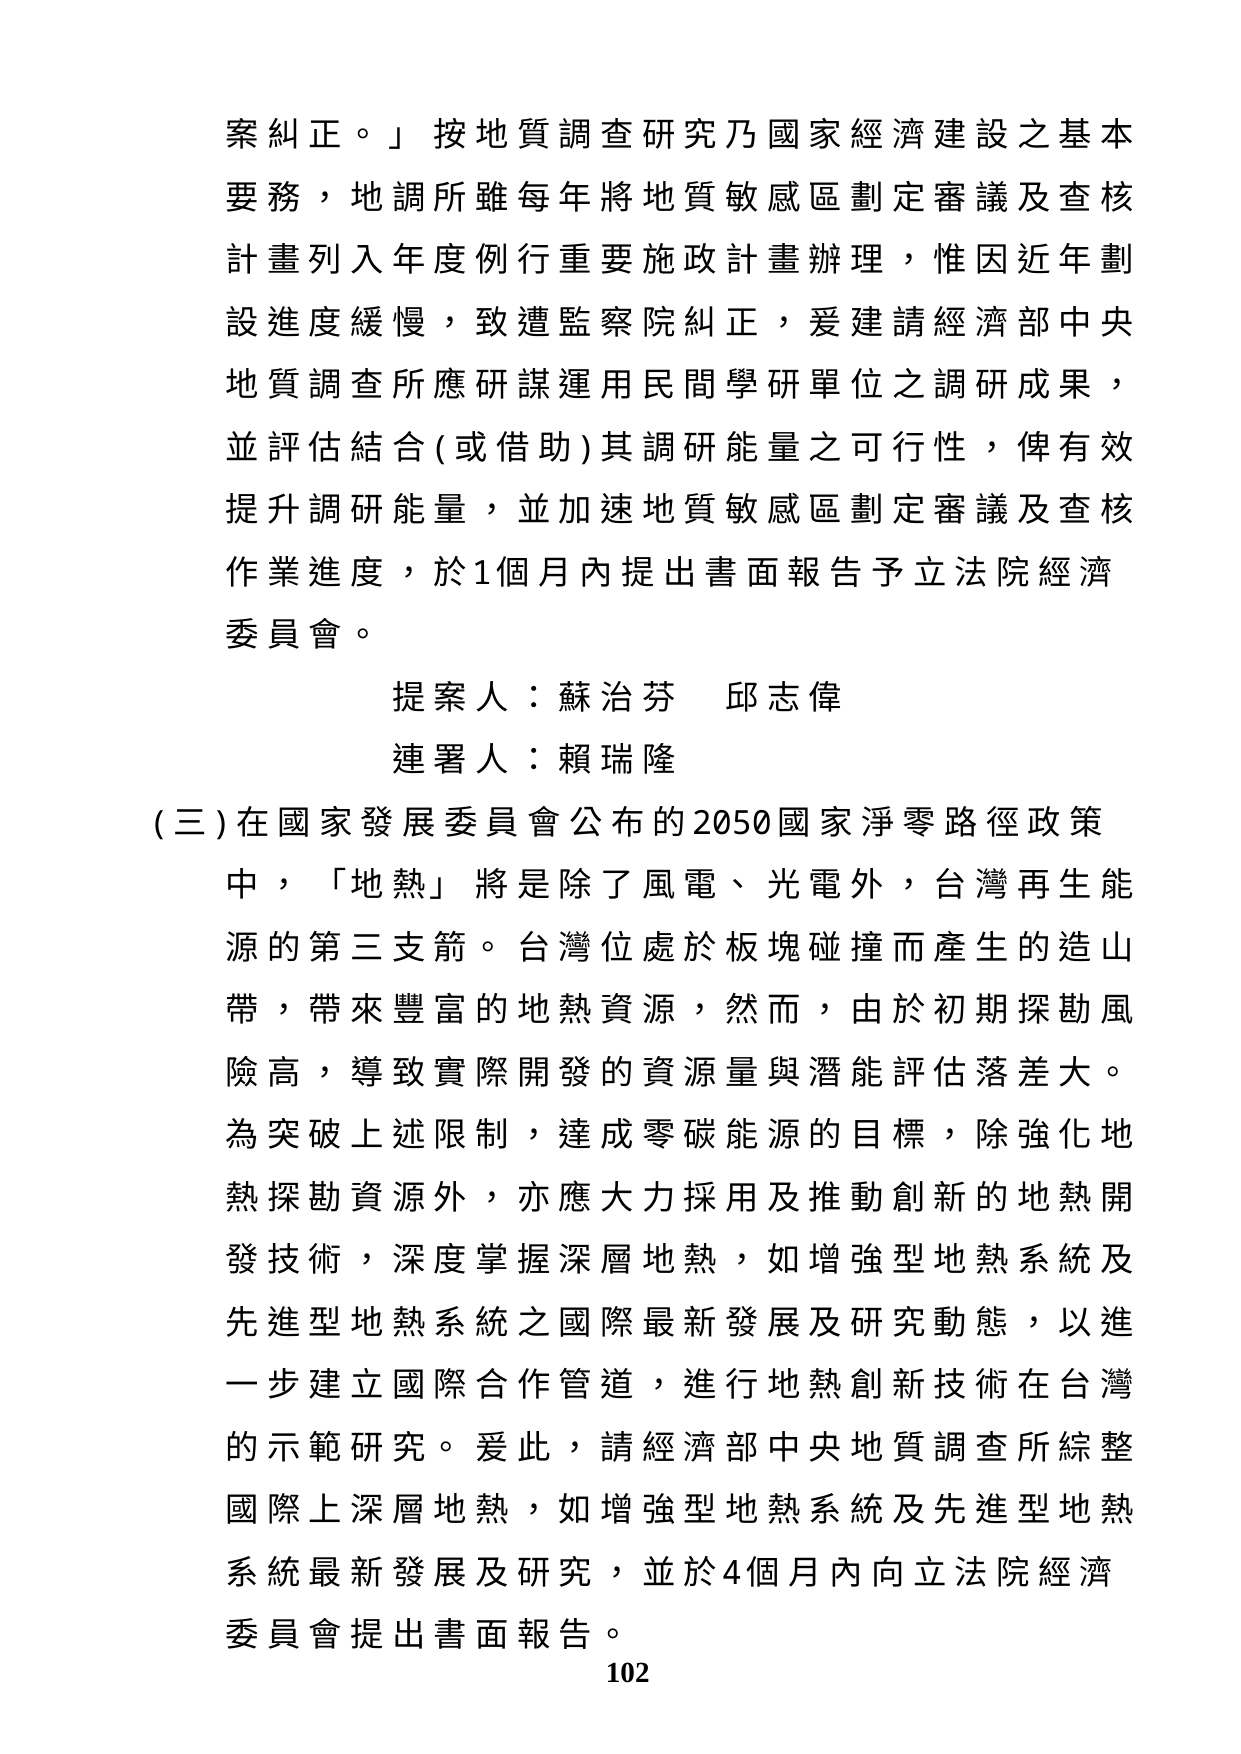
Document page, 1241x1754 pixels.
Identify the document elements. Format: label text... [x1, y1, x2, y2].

text 連署人：賴瑞隆 [384, 716, 1044, 778]
text (三)在國家發展委員會公布的2050國家淨零路徑政策中，「地熱」將是除了風電、光電外，台灣再生能源的第三支箭。台灣位處於板塊碰撞而產生的造山帶，帶來豐富的地熱資源，然而，由於初期探勘風險高，導致實際開發的資源量與潛能評估落差大。為突破上述限制，達成零碳能源的目標，除強化地熱探勘資源外，亦應大力採用及推動創新的地熱開發技術，深度掌握深層地熱，如增強型地熱系統及先進型地熱系統之國際最新發展及研究動態，以進一步建立國際合作管道，進行地熱創新技術在台灣的示範研究。爰此，請經濟部中央地質調查所綜整國際上深層地熱，如增強型地熱系統及先進型地熱系統最新發展及研究，並於4個月內向立法院經濟委員會提出書面報告。 [141, 778, 1148, 1653]
text 提案人：蘇治芬 邱志偉 [384, 653, 1044, 716]
text 案糾正。」按地質調查研究乃國家經濟建設之基本要務，地調所雖每年將地質敏感區劃定審議及查核計畫列入年度例行重要施政計畫辦理，惟因近年劃設進度緩慢，致遭監察院糾正，爰建請經濟部中央地質調查所應研謀運用民間學研單位之調研成果，並評估結合(或借助)其調研能量之可行性，俾有效提升調研能量，並加速地質敏感區劃定審議及查核作業進度，於1個月內提出書面報告予立法院經濟委員會。 [141, 91, 1148, 653]
